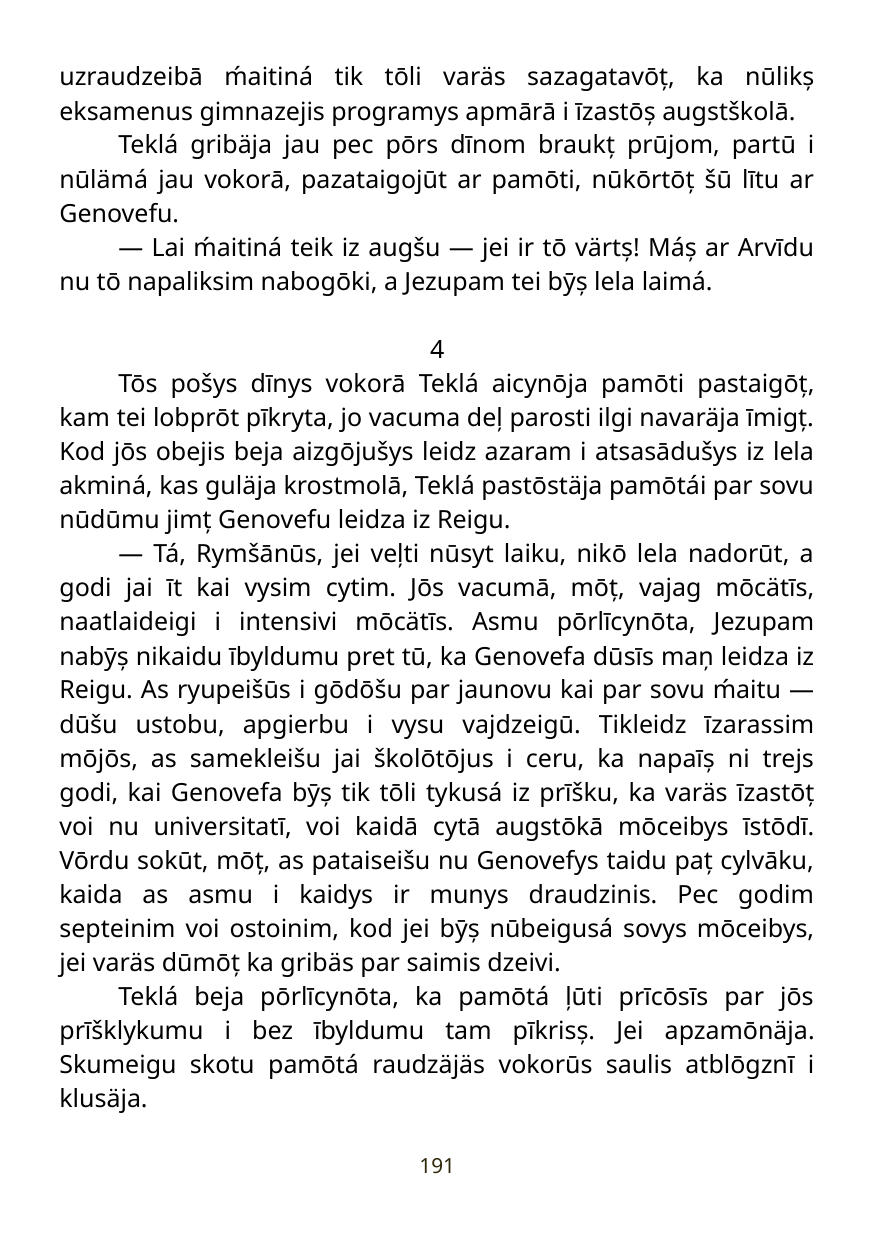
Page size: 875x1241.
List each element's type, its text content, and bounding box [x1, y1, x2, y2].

text Tōs pošys dīnys vokorā Teklá aicynōja pamōti pastaigōț, kam tei lobprōt pīkryta, jo vacuma deļ parosti ilgi navaräja īmigț. Kod jōs obejis beja aizgōjušys leidz azaram i atsasādušys iz lela akminá, kas guläja krostmolā, Teklá pastōstäja pamōtái par sovu nūdūmu jimț Genovefu leidza iz Reigu. [59, 366, 815, 536]
text 4 [59, 332, 815, 366]
text Teklá beja pōrlīcynōta, ka pamōtá ļūti prīcōsīs par jōs prīšklykumu i bez ībyldumu tam pīkrisș. Jei apzamōnäja. Skumeigu skotu pamōtá raudzäjäs vokorūs saulis atblōgznī i klusäja. [59, 979, 815, 1115]
text Teklá gribäja jau pec pōrs dīnom braukț prūjom, partū i nūlämá jau vokorā, pazataigojūt ar pamōti, nūkōrtōț šū lītu ar Genovefu. [59, 127, 815, 229]
text uzraudzeibā ḿaitiná tik tōli varäs sazagatavōț, ka nūlikș eksamenus gimnazejis programys apmārā i īzastōș augstškolā. [59, 59, 815, 127]
text — Lai ḿaitiná teik iz augšu — jei ir tō värtș! Máș ar Arvīdu nu tō napaliksim nabogōki, a Jezupam tei bȳș lela laimá. [59, 229, 815, 297]
text — Tá, Rymšānūs, jei veļti nūsyt laiku, nikō lela nadorūt, a godi jai īt kai vysim cytim. Jōs vacumā, mōț, vajag mōcätīs, naatlaideigi i intensivi mōcätīs. Asmu pōrlīcynōta, Jezupam nabȳș nikaidu ībyldumu pret tū, ka Genovefa dūsīs maņ leidza iz Reigu. As ryupeišūs i gōdōšu par jaunovu kai par sovu ḿaitu — dūšu ustobu, apgierbu i vysu vajdzeigū. Tikleidz īzarassim mōjōs, as samekleišu jai školōtōjus i ceru, ka napaīș ni trejs godi, kai Genovefa bȳș tik tōli tykusá iz prīšku, ka varäs īzastōț voi nu universitatī, voi kaidā cytā augstōkā mōceibys īstōdī. Vōrdu sokūt, mōț, as pataiseišu nu Genovefys taidu paț cylvāku, kaida as asmu i kaidys ir munys draudzinis. Pec godim septeinim voi ostoinim, kod jei bȳș nūbeigusá sovys mōceibys, jei varäs dūmōț ka gribäs par saimis dzeivi. [59, 536, 815, 979]
